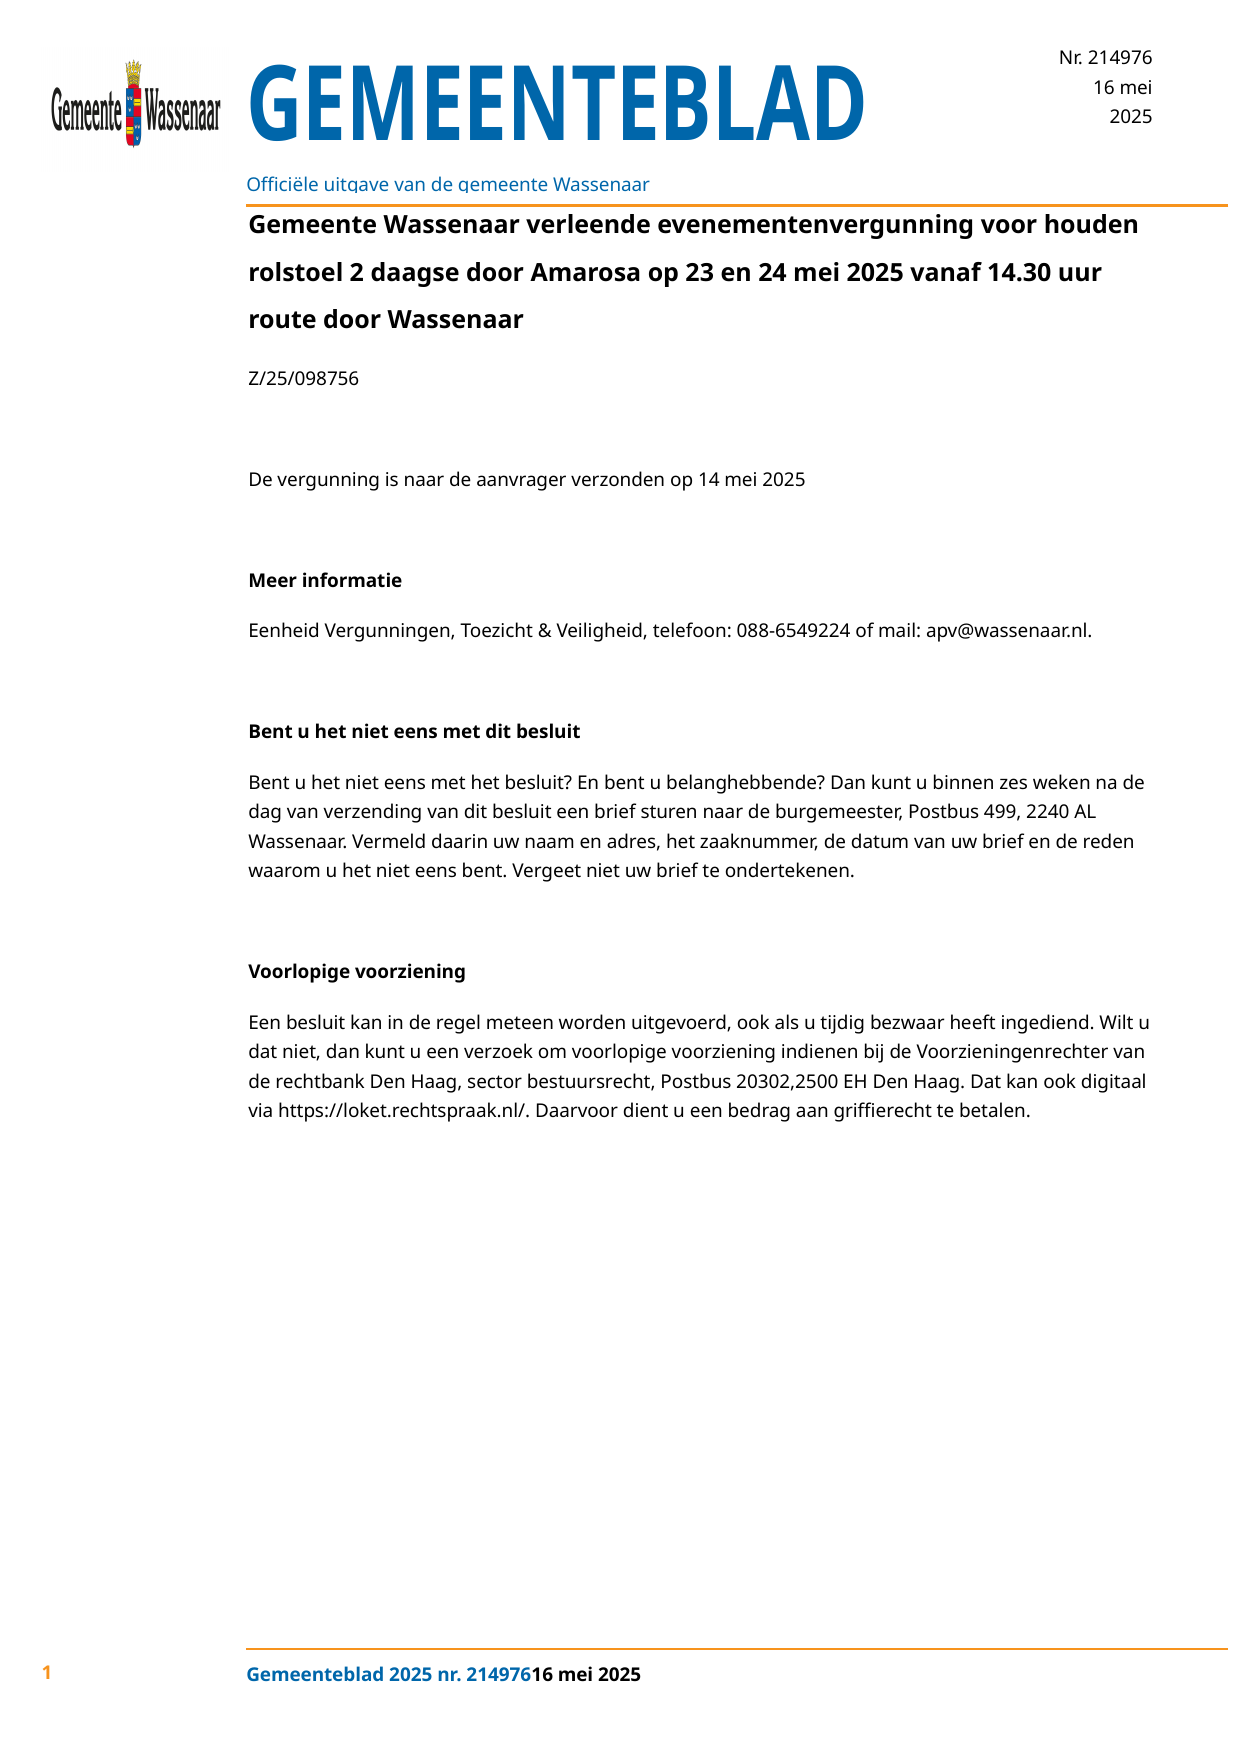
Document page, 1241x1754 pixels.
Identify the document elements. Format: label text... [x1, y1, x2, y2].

text Gemeente Wassenaar verleende evenementenvergunning voor houden rolstoel 2 daagse door Amarosa op 23 en 24 mei 2025 vanaf 14.30 uur route door Wassenaar [248, 207, 1152, 336]
text Bent u het niet eens met dit besluit [248, 718, 1152, 744]
text Een besluit kan in de regel meteen worden uitgevoerd, ook als u tijdig bezwaar heeft ingediend. Wilt u dat niet, dan kunt u een verzoek om voorlopige voorziening indienen bij de Voorzieningenrechter van de rechtbank Den Haag, sector bestuursrecht, Postbus 20302,2500 EH Den Haag. Dat kan ook digitaal via https://loket.rechtspraak.nl/. Daarvoor dient u een bedrag aan griffierecht te betalen. [248, 1009, 1152, 1123]
text Bent u het niet eens met het besluit? En bent u belanghebbende? Dan kunt u binnen zes weken na de dag van verzending van dit besluit een brief sturen naar de burgemeester, Postbus 499, 2240 AL Wassenaar. Vermeld daarin uw naam en adres, het zaaknummer, de datum van uw brief en de reden waarom u het niet eens bent. Vergeet niet uw brief te ondertekenen. [248, 769, 1152, 883]
picture [41, 47, 231, 172]
text Z/25/098756 [248, 366, 1152, 391]
text Meer informatie [248, 567, 1152, 593]
text Voorlopige voorziening [248, 958, 1152, 984]
text De vergunning is naar de aanvrager verzonden op 14 mei 2025 [248, 466, 1152, 492]
text Eenheid Vergunningen, Toezicht & Veiligheid, telefoon: 088-6549224 of mail: apv@wassenaar.nl. [248, 618, 1152, 643]
